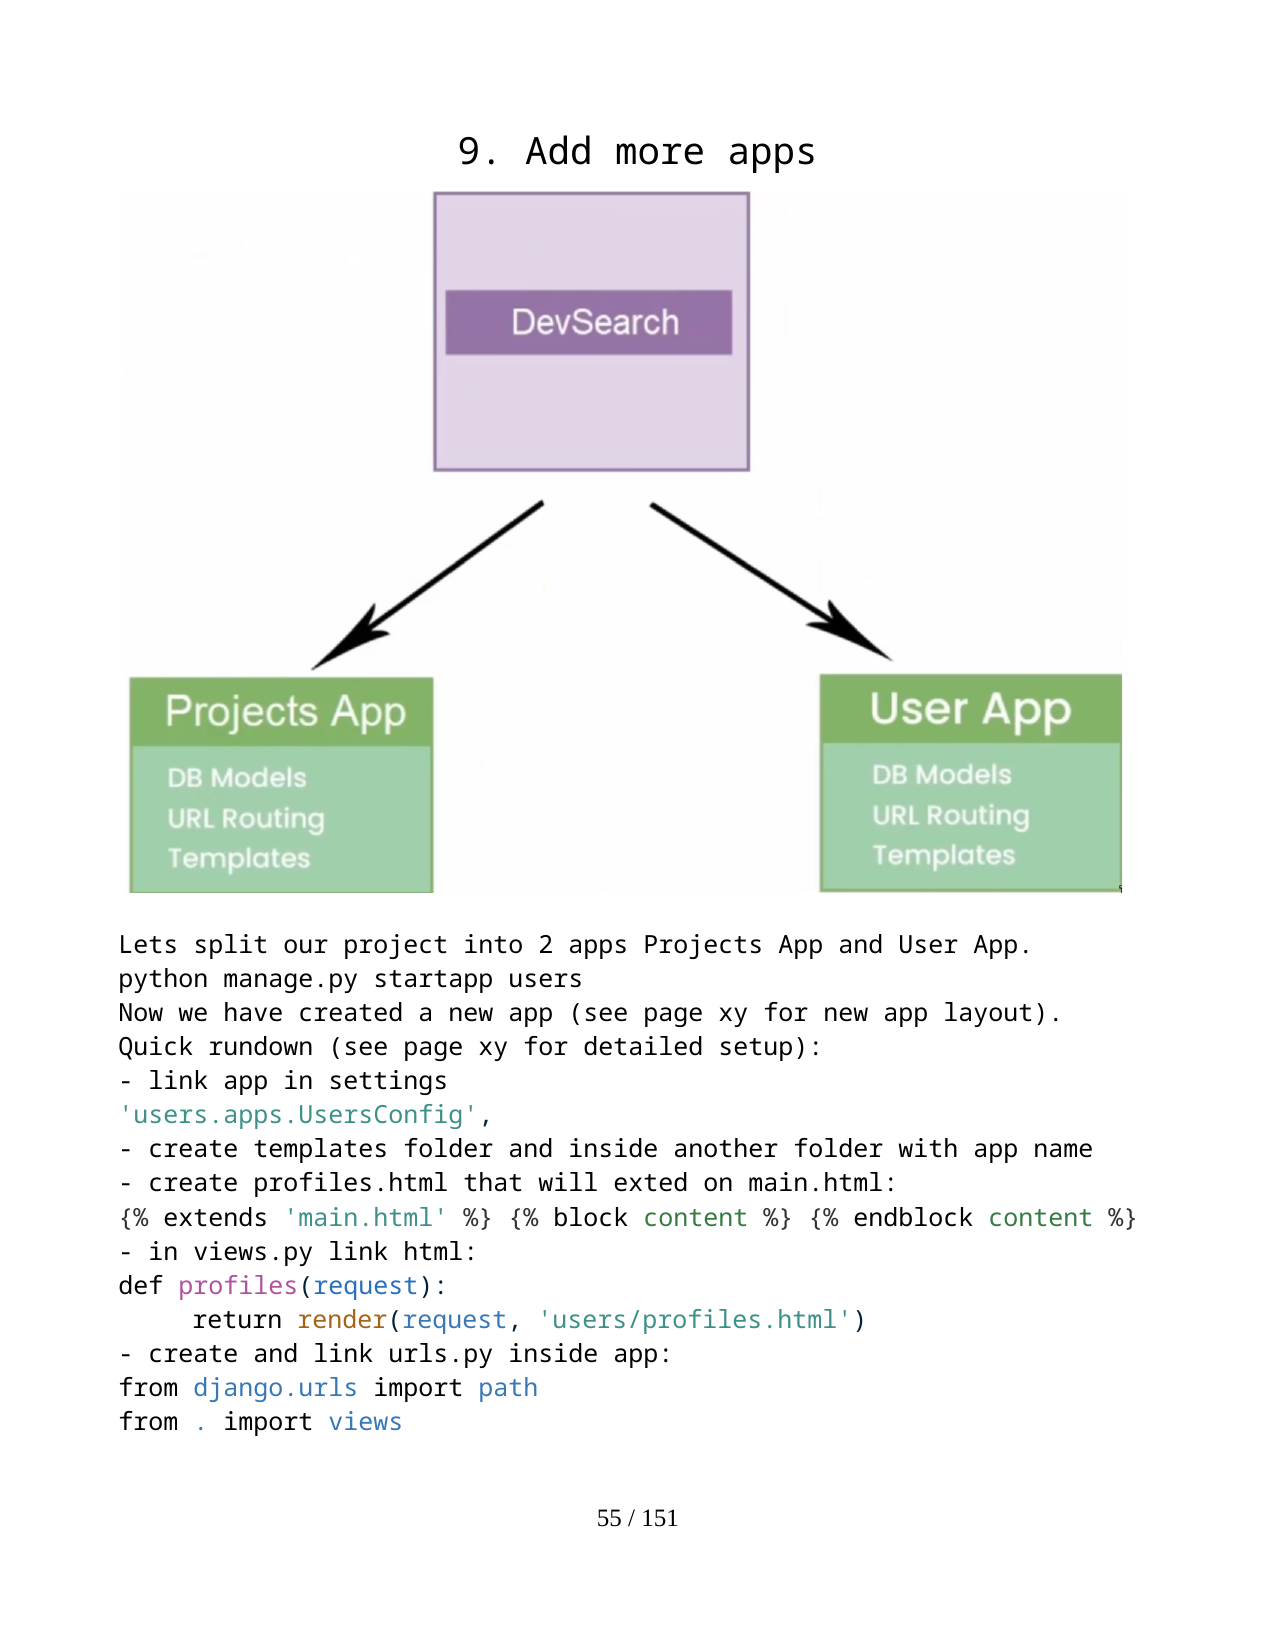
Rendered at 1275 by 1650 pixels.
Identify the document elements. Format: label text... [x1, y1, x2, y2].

text {% extends 'main.html' %} {% block content %} {% endblock content %} [118, 1199, 1157, 1233]
text Lets split our project into 2 apps Projects App and User App. [118, 927, 1157, 961]
text from . import views [118, 1403, 1157, 1438]
text - create profiles.html that will exted on main.html: [118, 1165, 1157, 1199]
subtitle 9. Add more apps [118, 124, 1157, 175]
text Now we have created a new app (see page xy for new app layout). [118, 995, 1157, 1029]
text return render(request, 'users/profiles.html') [118, 1301, 1157, 1335]
text Quick rundown (see page xy for detailed setup): [118, 1029, 1157, 1063]
text python manage.py startapp users [118, 961, 1157, 995]
text - link app in settings [118, 1063, 1157, 1097]
text def profiles(request): [118, 1267, 1157, 1301]
text - in views.py link html: [118, 1233, 1157, 1267]
text - create templates folder and inside another folder with app name [118, 1131, 1157, 1165]
picture [125, 191, 1123, 893]
text - create and link urls.py inside app: [118, 1335, 1157, 1369]
text 'users.apps.UsersConfig', [118, 1097, 1157, 1131]
text from django.urls import path [118, 1369, 1157, 1403]
